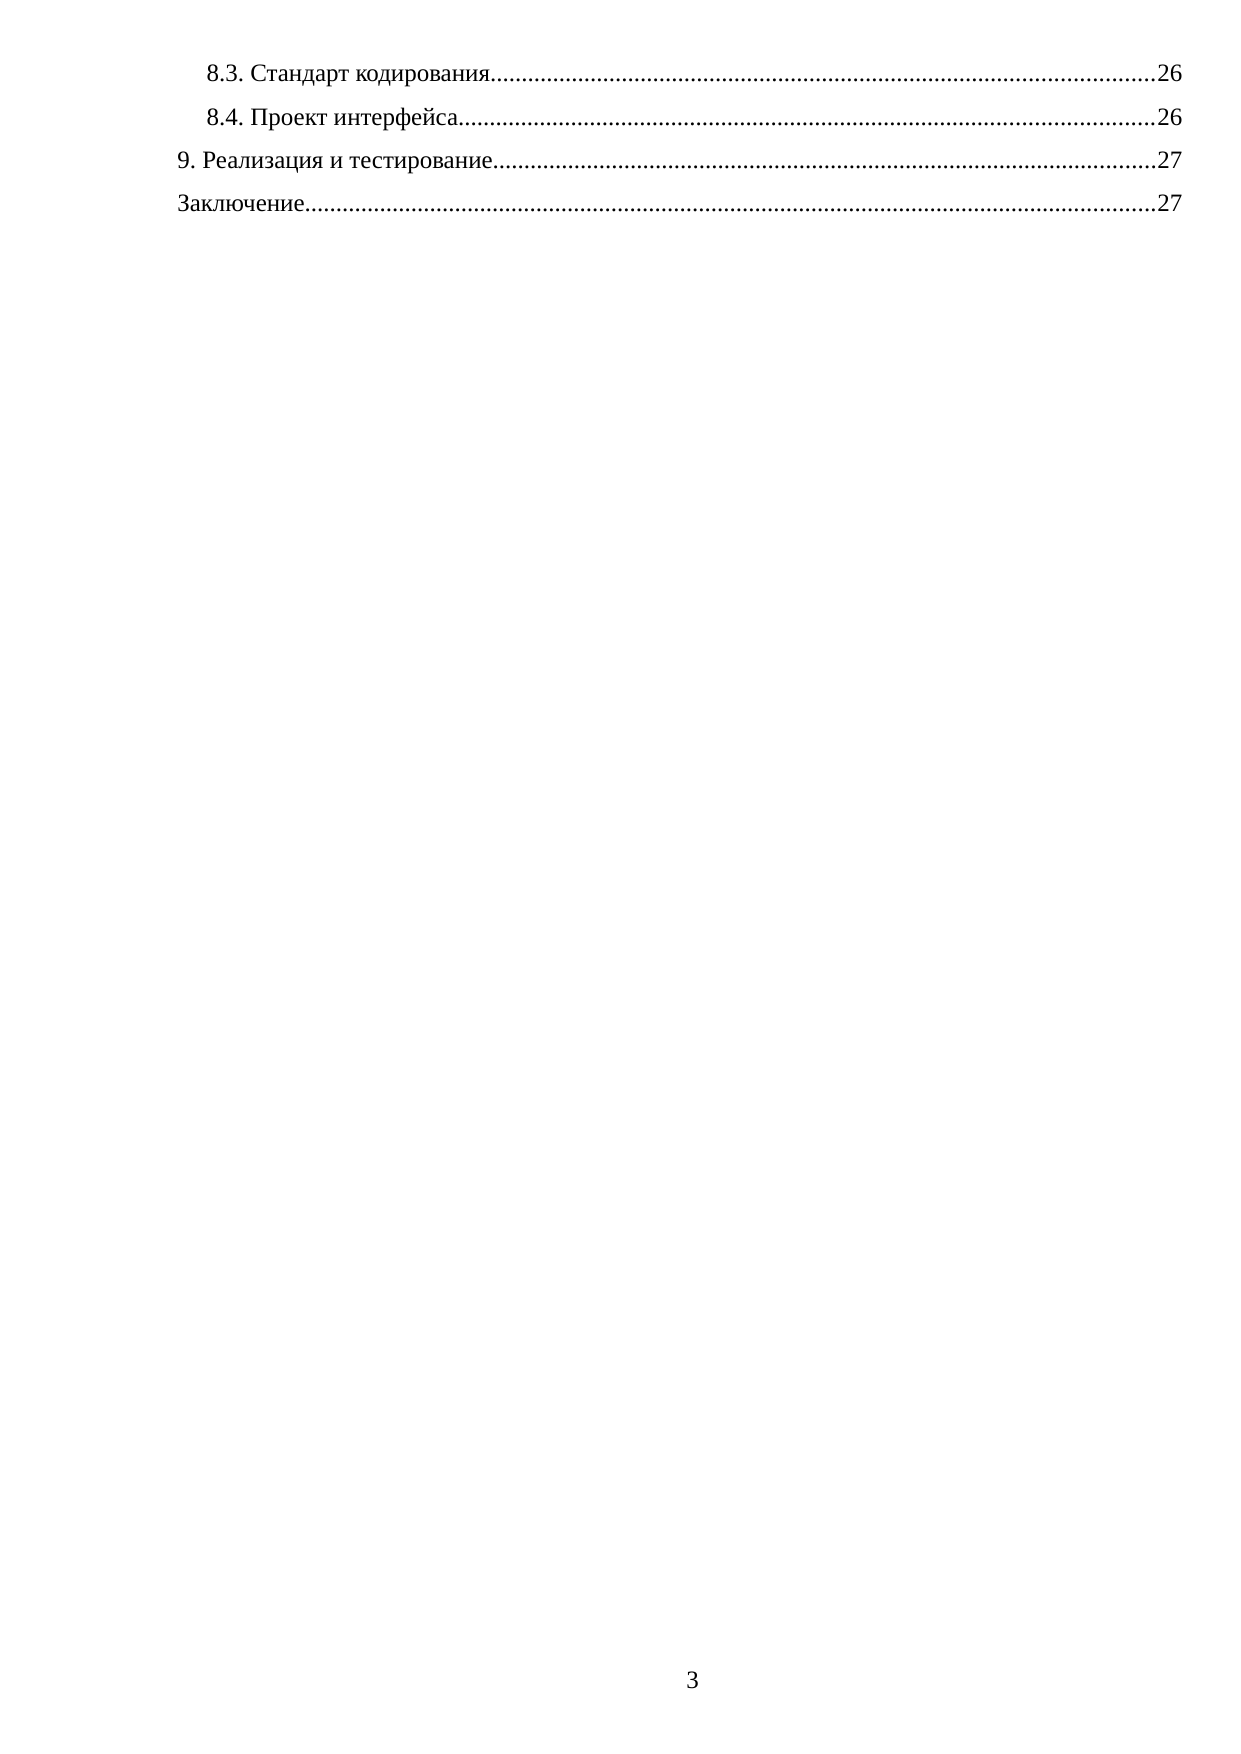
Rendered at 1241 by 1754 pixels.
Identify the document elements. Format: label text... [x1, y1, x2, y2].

text Заключение 27 [177, 188, 1182, 217]
text 8.4. Проект интерфейса 26 [206, 102, 1182, 130]
text 9. Реализация и тестирование 27 [177, 145, 1182, 173]
text 8.3. Стандарт кодирования 26 [206, 58, 1182, 87]
